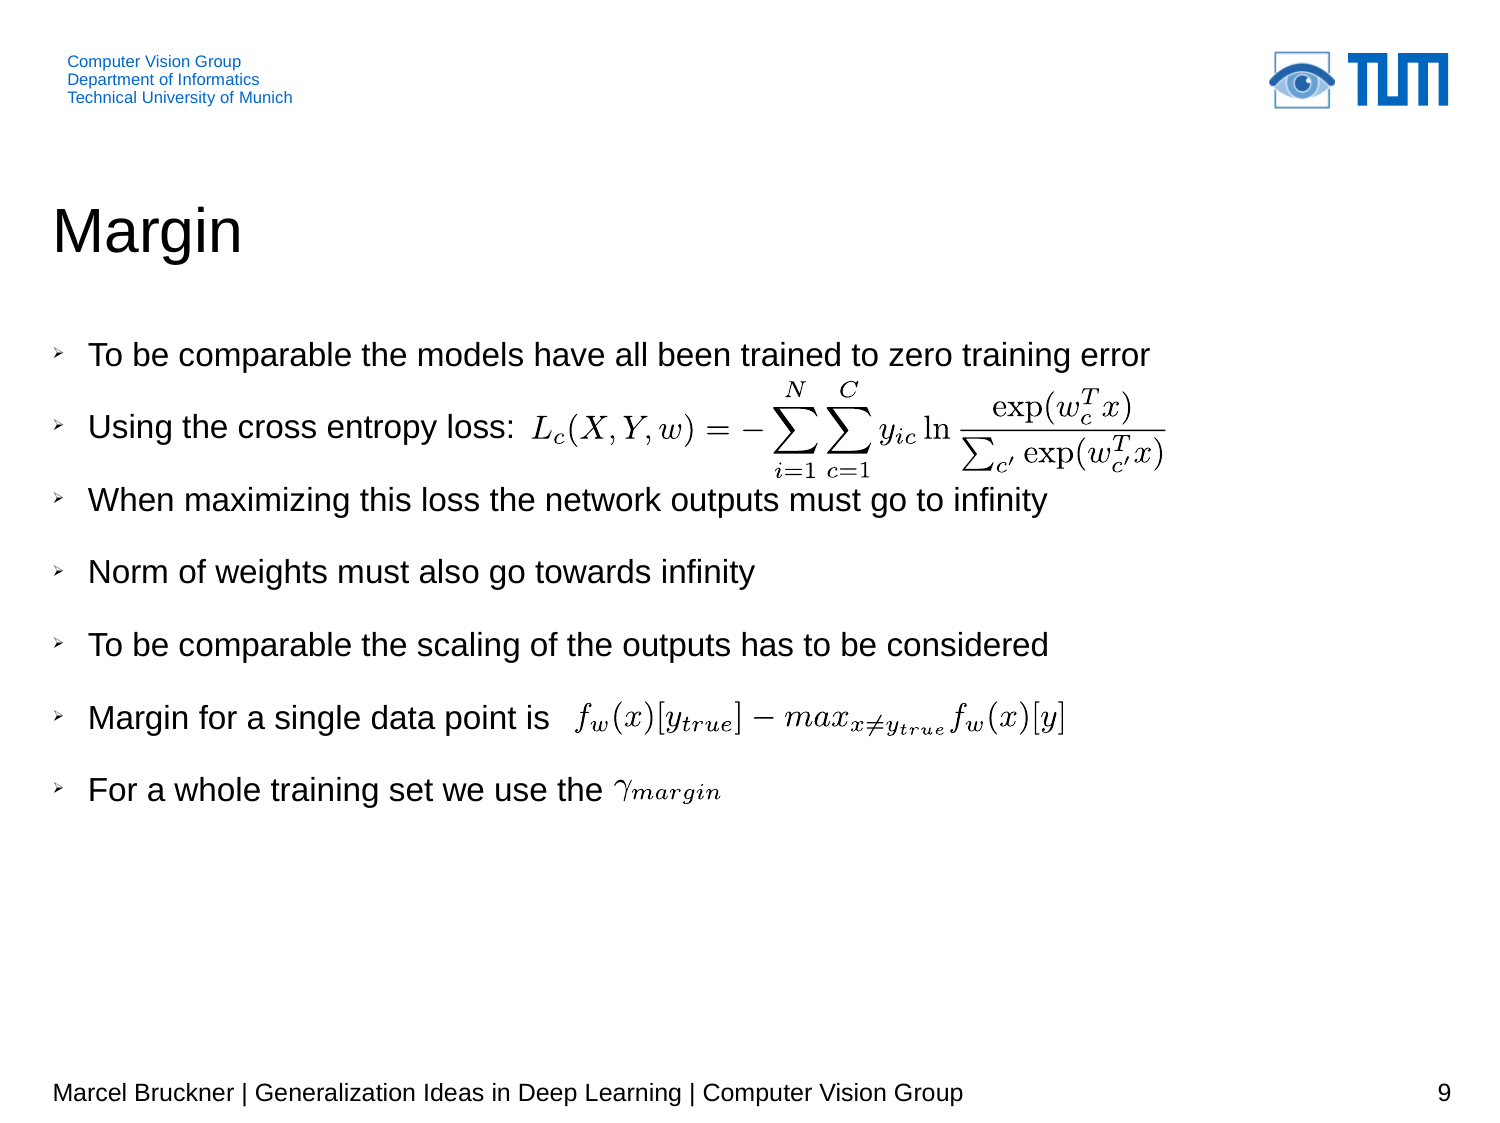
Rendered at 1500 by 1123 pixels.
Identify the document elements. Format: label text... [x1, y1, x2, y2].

text_box [574, 701, 1063, 737]
picture [1269, 47, 1335, 113]
title Margin [52, 195, 1453, 266]
text_box [614, 779, 721, 804]
list To be comparable the models have all been trained to zero training error Using the cross entropy loss: When maximizing this loss the network outputs must go to infinity Norm of weights must also go towards infinity To be comparable the scaling of the outputs has to be considered Margin for a single data point is For a whole training set we use the [52, 330, 1453, 809]
text_box [531, 380, 1166, 479]
